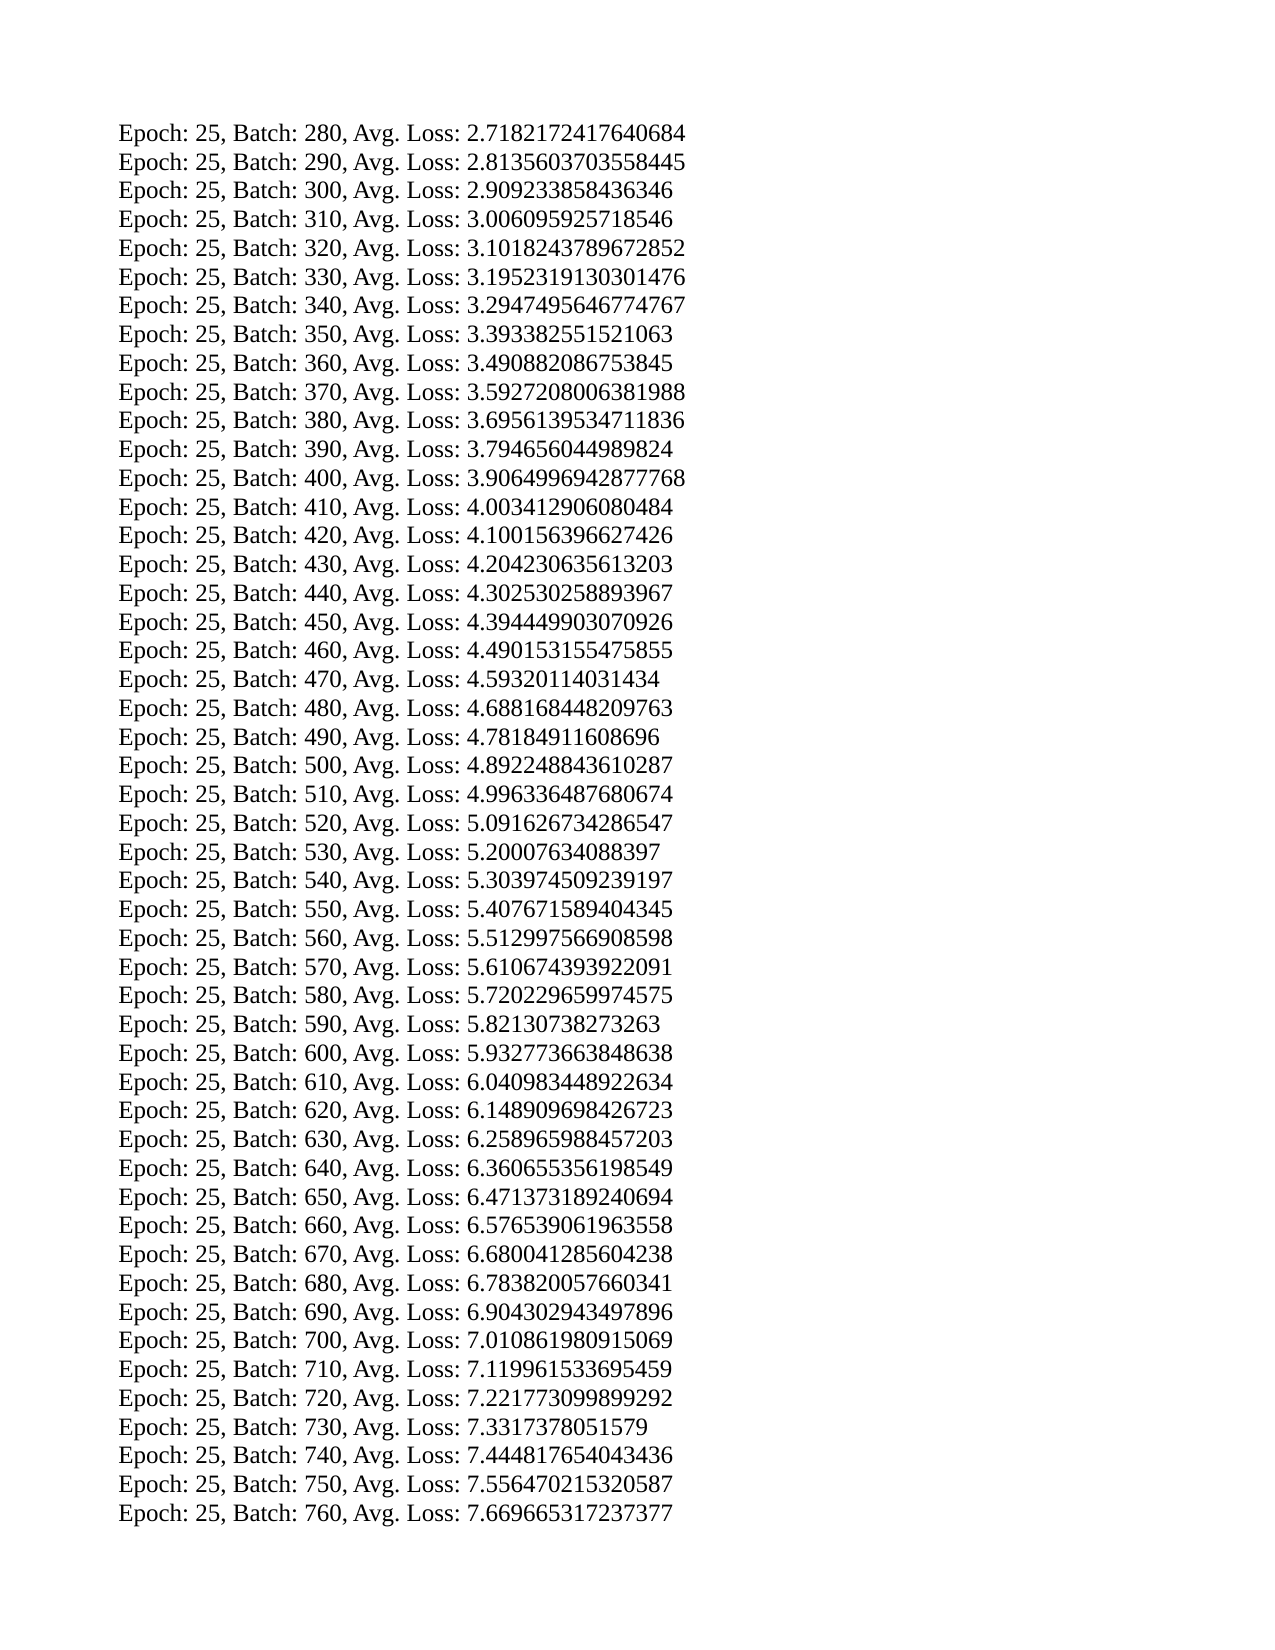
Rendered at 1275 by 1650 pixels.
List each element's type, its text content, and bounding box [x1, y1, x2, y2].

text Epoch: 25, Batch: 440, Avg. Loss: 4.302530258893967 [118, 578, 1157, 607]
text Epoch: 25, Batch: 330, Avg. Loss: 3.1952319130301476 [118, 262, 1157, 291]
text Epoch: 25, Batch: 420, Avg. Loss: 4.100156396627426 [118, 521, 1157, 549]
text Epoch: 25, Batch: 560, Avg. Loss: 5.512997566908598 [118, 923, 1157, 952]
text Epoch: 25, Batch: 540, Avg. Loss: 5.303974509239197 [118, 866, 1157, 894]
text Epoch: 25, Batch: 710, Avg. Loss: 7.119961533695459 [118, 1354, 1157, 1383]
text Epoch: 25, Batch: 570, Avg. Loss: 5.610674393922091 [118, 952, 1157, 981]
text Epoch: 25, Batch: 500, Avg. Loss: 4.892248843610287 [118, 751, 1157, 779]
text Epoch: 25, Batch: 390, Avg. Loss: 3.794656044989824 [118, 434, 1157, 463]
text Epoch: 25, Batch: 400, Avg. Loss: 3.9064996942877768 [118, 463, 1157, 492]
text Epoch: 25, Batch: 670, Avg. Loss: 6.680041285604238 [118, 1239, 1157, 1268]
text Epoch: 25, Batch: 490, Avg. Loss: 4.78184911608696 [118, 722, 1157, 751]
text Epoch: 25, Batch: 430, Avg. Loss: 4.204230635613203 [118, 549, 1157, 578]
text Epoch: 25, Batch: 610, Avg. Loss: 6.040983448922634 [118, 1067, 1157, 1096]
text Epoch: 25, Batch: 590, Avg. Loss: 5.82130738273263 [118, 1009, 1157, 1038]
text Epoch: 25, Batch: 630, Avg. Loss: 6.258965988457203 [118, 1124, 1157, 1153]
text Epoch: 25, Batch: 480, Avg. Loss: 4.688168448209763 [118, 693, 1157, 722]
text Epoch: 25, Batch: 340, Avg. Loss: 3.2947495646774767 [118, 291, 1157, 319]
text Epoch: 25, Batch: 740, Avg. Loss: 7.444817654043436 [118, 1441, 1157, 1469]
text Epoch: 25, Batch: 470, Avg. Loss: 4.59320114031434 [118, 664, 1157, 693]
text Epoch: 25, Batch: 410, Avg. Loss: 4.003412906080484 [118, 492, 1157, 521]
text Epoch: 25, Batch: 380, Avg. Loss: 3.6956139534711836 [118, 406, 1157, 434]
text Epoch: 25, Batch: 720, Avg. Loss: 7.221773099899292 [118, 1383, 1157, 1412]
text Epoch: 25, Batch: 700, Avg. Loss: 7.010861980915069 [118, 1326, 1157, 1354]
text Epoch: 25, Batch: 690, Avg. Loss: 6.904302943497896 [118, 1297, 1157, 1326]
text Epoch: 25, Batch: 620, Avg. Loss: 6.148909698426723 [118, 1096, 1157, 1124]
text Epoch: 25, Batch: 280, Avg. Loss: 2.7182172417640684 [118, 118, 1157, 147]
text Epoch: 25, Batch: 730, Avg. Loss: 7.3317378051579 [118, 1412, 1157, 1441]
text Epoch: 25, Batch: 370, Avg. Loss: 3.5927208006381988 [118, 377, 1157, 406]
text Epoch: 25, Batch: 290, Avg. Loss: 2.8135603703558445 [118, 147, 1157, 176]
text Epoch: 25, Batch: 450, Avg. Loss: 4.394449903070926 [118, 607, 1157, 636]
text Epoch: 25, Batch: 530, Avg. Loss: 5.20007634088397 [118, 837, 1157, 866]
text Epoch: 25, Batch: 300, Avg. Loss: 2.909233858436346 [118, 176, 1157, 204]
text Epoch: 25, Batch: 580, Avg. Loss: 5.720229659974575 [118, 981, 1157, 1009]
text Epoch: 25, Batch: 360, Avg. Loss: 3.490882086753845 [118, 348, 1157, 377]
text Epoch: 25, Batch: 520, Avg. Loss: 5.091626734286547 [118, 808, 1157, 837]
text Epoch: 25, Batch: 640, Avg. Loss: 6.360655356198549 [118, 1153, 1157, 1182]
text Epoch: 25, Batch: 760, Avg. Loss: 7.669665317237377 [118, 1498, 1157, 1527]
text Epoch: 25, Batch: 680, Avg. Loss: 6.783820057660341 [118, 1268, 1157, 1297]
text Epoch: 25, Batch: 310, Avg. Loss: 3.006095925718546 [118, 204, 1157, 233]
text Epoch: 25, Batch: 460, Avg. Loss: 4.490153155475855 [118, 636, 1157, 664]
text Epoch: 25, Batch: 600, Avg. Loss: 5.932773663848638 [118, 1038, 1157, 1067]
text Epoch: 25, Batch: 750, Avg. Loss: 7.556470215320587 [118, 1469, 1157, 1498]
text Epoch: 25, Batch: 660, Avg. Loss: 6.576539061963558 [118, 1211, 1157, 1239]
text Epoch: 25, Batch: 350, Avg. Loss: 3.393382551521063 [118, 319, 1157, 348]
text Epoch: 25, Batch: 550, Avg. Loss: 5.407671589404345 [118, 894, 1157, 923]
text Epoch: 25, Batch: 650, Avg. Loss: 6.471373189240694 [118, 1182, 1157, 1211]
text Epoch: 25, Batch: 320, Avg. Loss: 3.1018243789672852 [118, 233, 1157, 262]
text Epoch: 25, Batch: 510, Avg. Loss: 4.996336487680674 [118, 779, 1157, 808]
